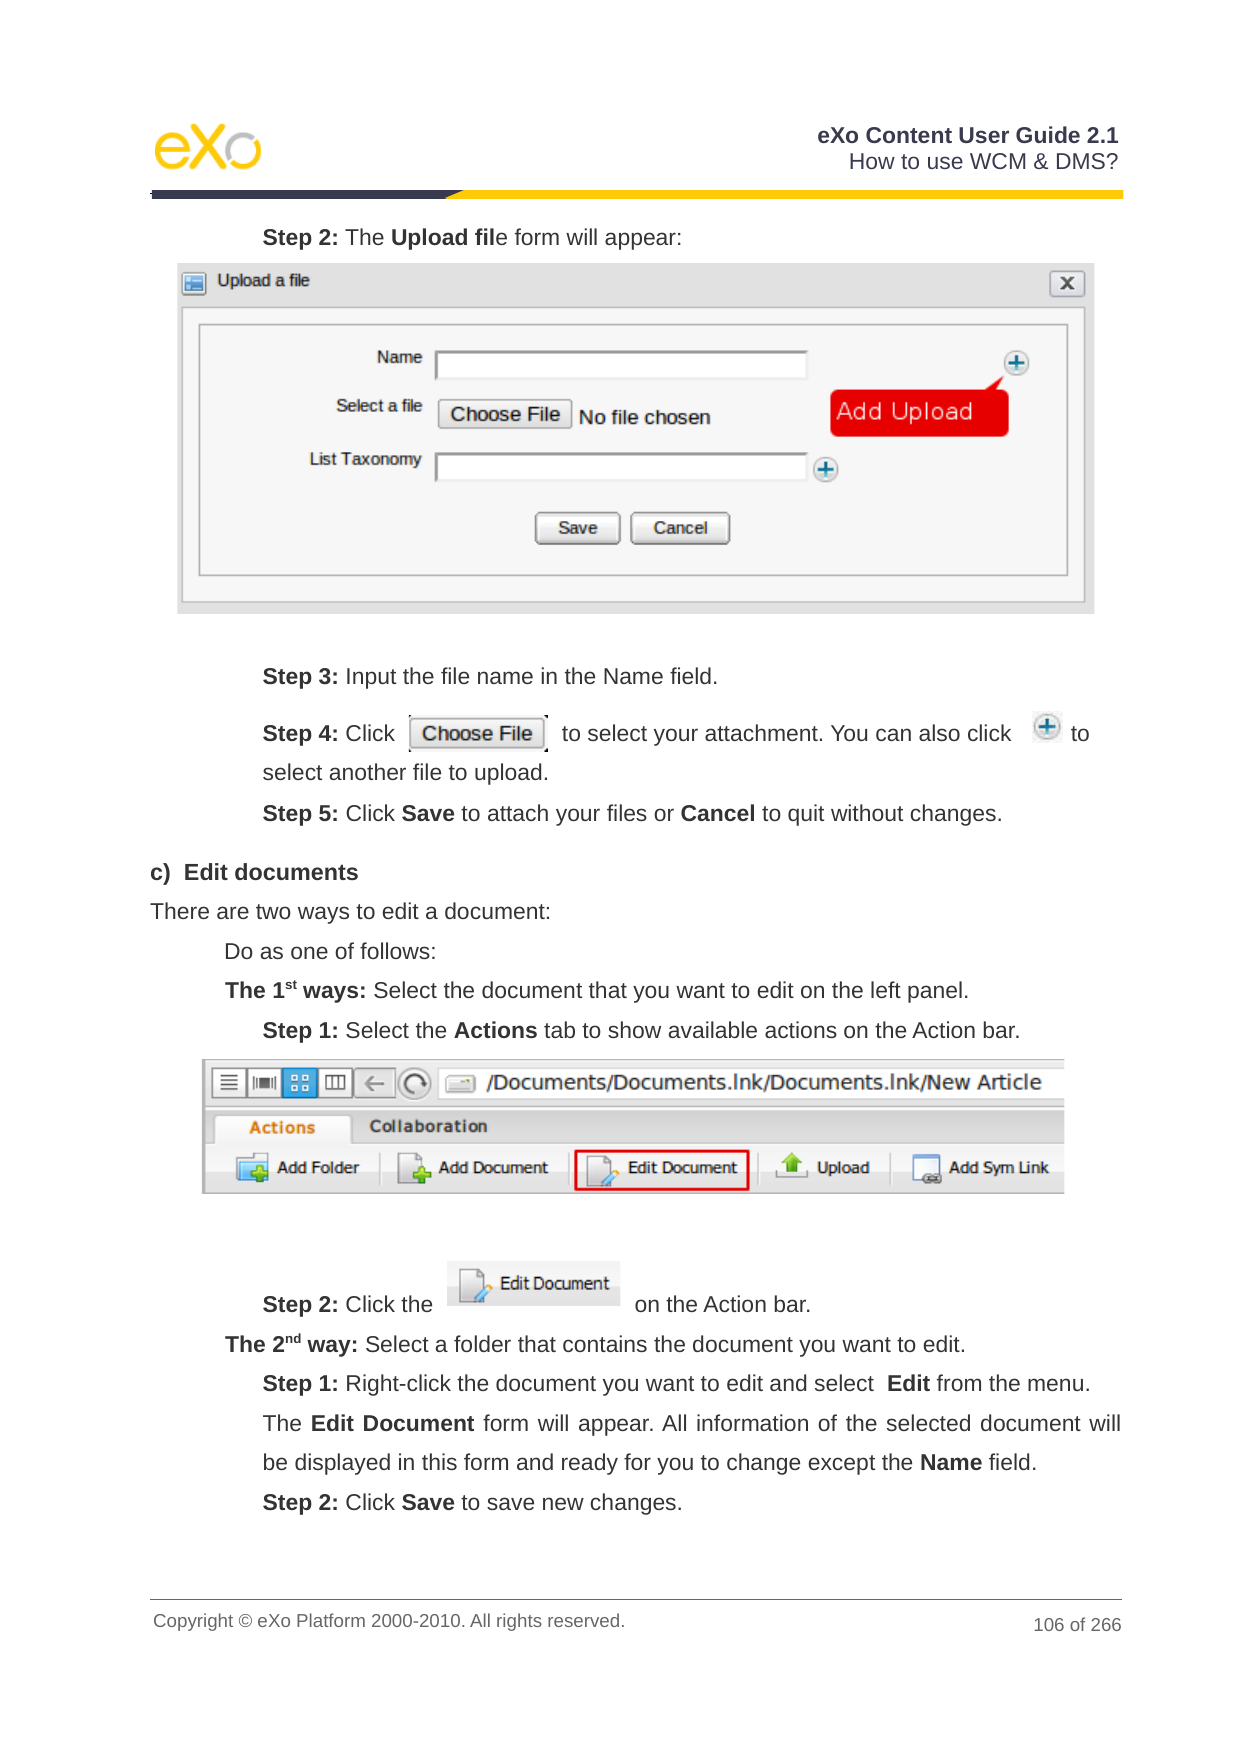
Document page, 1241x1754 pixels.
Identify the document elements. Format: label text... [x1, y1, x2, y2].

list Step 1: Right-click the document you want to edit and select Edit from the menu. [225, 1370, 1122, 1397]
list Step 2: Click Save to save new changes. [225, 1489, 1122, 1515]
picture [155, 123, 262, 170]
picture [177, 263, 1095, 614]
list Step 1: Select the Actions tab to show available actions on the Action bar. [225, 1017, 1122, 1043]
picture [447, 1261, 621, 1306]
list The 1st ways: Select the document that you want to edit on the left panel. [187, 977, 1122, 1003]
text There are two ways to edit a document: [150, 898, 1122, 924]
picture [201, 1059, 1065, 1194]
list Step 4: Click to select your attachment. You can also click to select another file to upload. [225, 704, 1122, 785]
picture [1031, 711, 1063, 743]
list Step 2: The Upload file form will appear: [225, 223, 1122, 250]
list The Edit Document form will appear. All information of the selected document will be displayed in this form and ready for you to change except the Name field. [225, 1410, 1122, 1476]
list Step 2: Click the on the Action bar. [225, 1254, 1122, 1318]
picture [151, 190, 1124, 199]
list Step 3: Input the file name in the Name field. [225, 663, 1122, 689]
picture [408, 715, 548, 752]
list The 2nd way: Select a folder that contains the document you want to edit. [187, 1331, 1122, 1357]
subtitle Edit documents [150, 859, 1122, 886]
list Step 5: Click Save to attach your files or Cancel to quit without changes. [225, 800, 1122, 826]
text Do as one of follows: [224, 938, 1122, 964]
